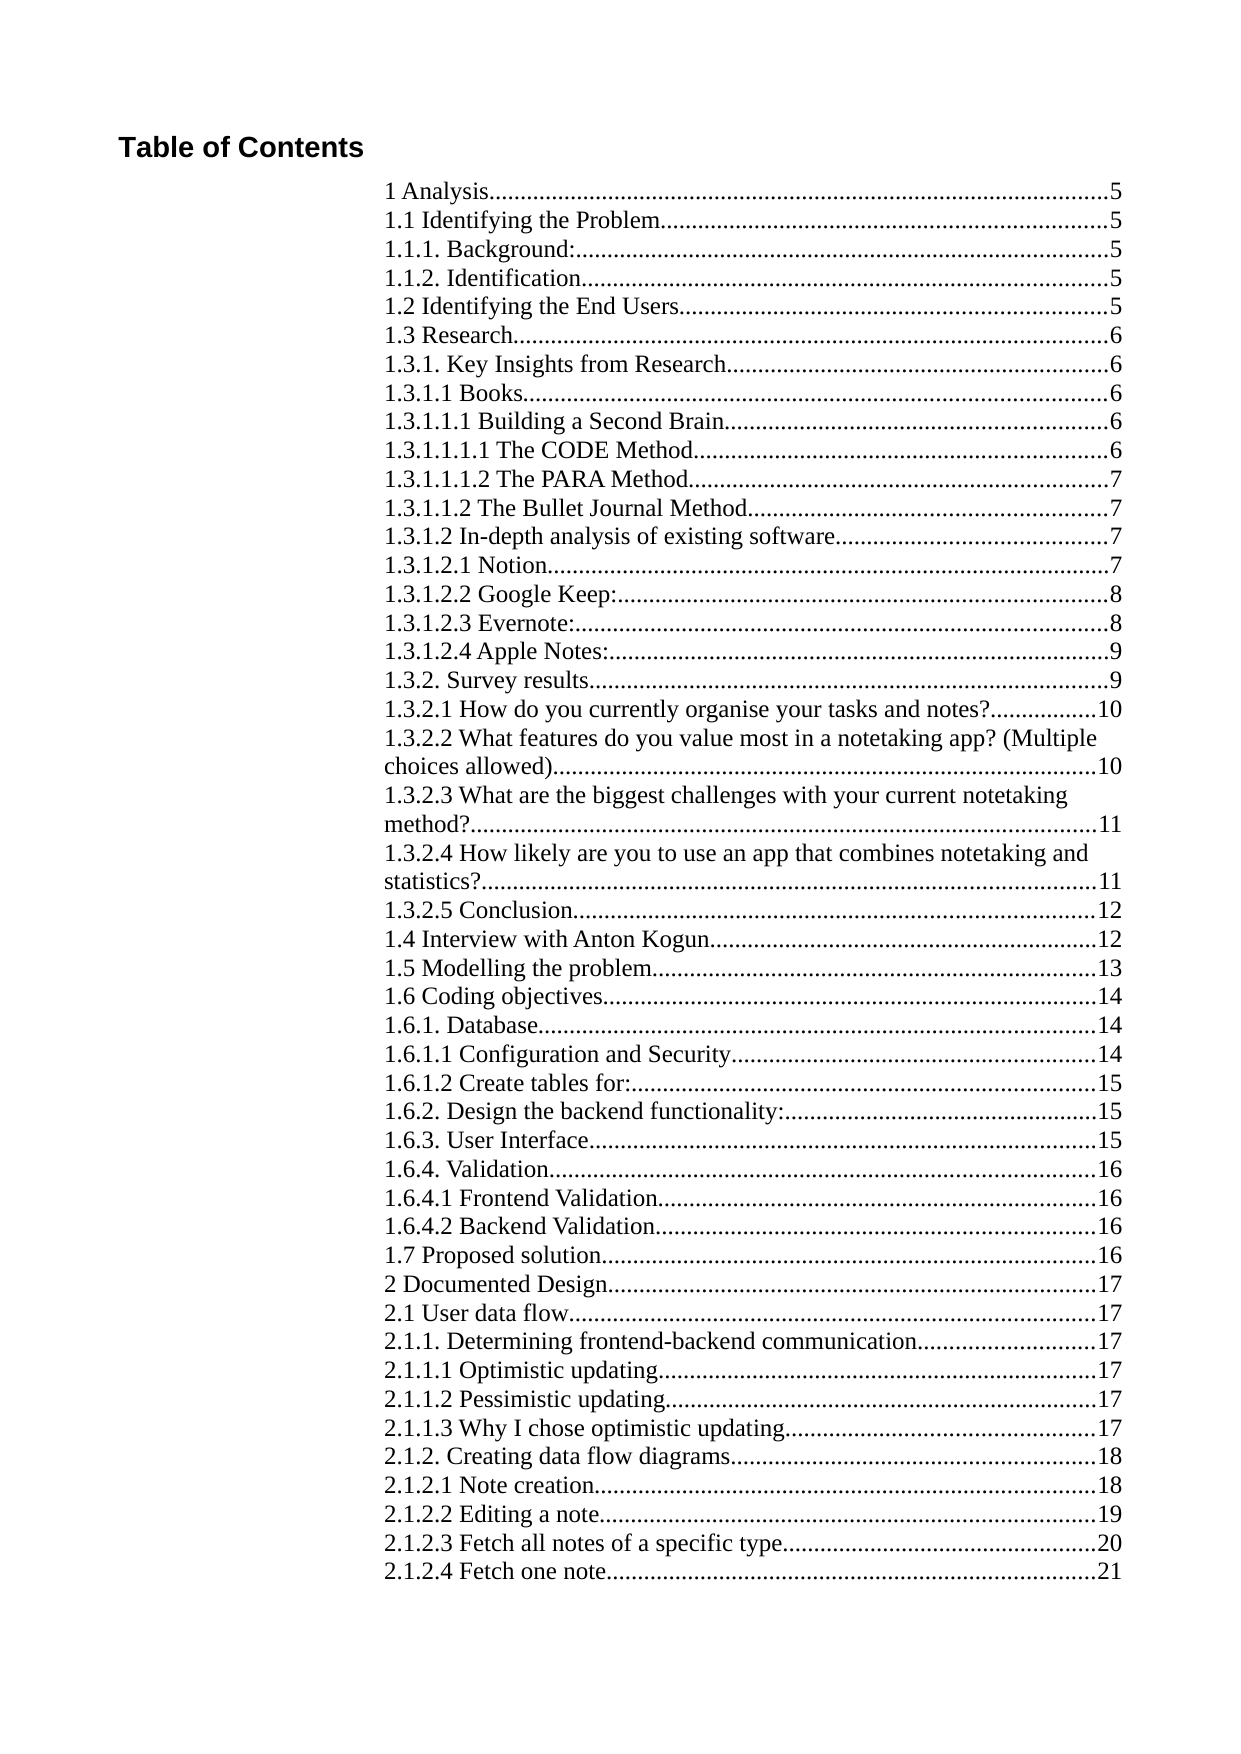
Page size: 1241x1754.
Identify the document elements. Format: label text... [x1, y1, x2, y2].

text 1.3.1.2 In-depth analysis of existing software 7 [384, 521, 1122, 550]
text 1.3 Research 6 [384, 320, 1122, 349]
text 1.1.2. Identification 5 [384, 263, 1122, 291]
text 1.3.1.2.4 Apple Notes: 9 [384, 636, 1122, 665]
text 1.5 Modelling the problem 13 [384, 953, 1122, 981]
text 2.1.2.4 Fetch one note 21 [384, 1556, 1122, 1585]
text 2.1.2.3 Fetch all notes of a specific type 20 [384, 1528, 1122, 1556]
text 1.6.3. User Interface 15 [384, 1125, 1122, 1154]
text 2.1.1.1 Optimistic updating 17 [384, 1355, 1122, 1384]
text 1.6.2. Design the backend functionality: 15 [384, 1096, 1122, 1125]
text 1.6.1.2 Create tables for: 15 [384, 1068, 1122, 1096]
text 1.1.1. Background: 5 [384, 234, 1122, 263]
text 1.3.2.2 What features do you value most in a notetaking app? (Multiple choices allowed) 10 [384, 723, 1122, 780]
subtitle Table of Contents [118, 131, 1122, 164]
text 2.1 User data flow 17 [384, 1298, 1122, 1326]
text 2.1.2.2 Editing a note 19 [384, 1499, 1122, 1528]
text 1.1 Identifying the Problem 5 [384, 205, 1122, 234]
text 1.4 Interview with Anton Kogun 12 [384, 924, 1122, 953]
text 1.3.1.1.1.1 The CODE Method 6 [384, 435, 1122, 464]
text 1.3.1.1.2 The Bullet Journal Method 7 [384, 493, 1122, 521]
text 1 Analysis 5 [384, 176, 1122, 205]
text 2.1.1.3 Why I chose optimistic updating 17 [384, 1413, 1122, 1441]
text 1.3.1.2.3 Evernote: 8 [384, 608, 1122, 636]
text 1.6 Coding objectives 14 [384, 981, 1122, 1010]
text 1.3.1. Key Insights from Research 6 [384, 349, 1122, 378]
text 1.6.1. Database 14 [384, 1010, 1122, 1039]
text 2.1.2. Creating data flow diagrams 18 [384, 1441, 1122, 1470]
text 1.3.1.1.1.2 The PARA Method 7 [384, 464, 1122, 493]
text 1.3.2.3 What are the biggest challenges with your current notetaking method? 11 [384, 780, 1122, 838]
text 1.2 Identifying the End Users 5 [384, 291, 1122, 320]
text 1.3.1.1 Books 6 [384, 378, 1122, 406]
text 1.3.1.1.1 Building a Second Brain 6 [384, 406, 1122, 435]
text 1.6.4.2 Backend Validation 16 [384, 1211, 1122, 1240]
text 1.6.4. Validation 16 [384, 1154, 1122, 1183]
text 1.6.1.1 Configuration and Security 14 [384, 1039, 1122, 1068]
text 1.3.2.4 How likely are you to use an app that combines notetaking and statistics? 11 [384, 838, 1122, 895]
text 1.3.2.5 Conclusion 12 [384, 895, 1122, 924]
text 1.7 Proposed solution 16 [384, 1240, 1122, 1269]
text 1.3.2. Survey results 9 [384, 665, 1122, 694]
text 1.3.2.1 How do you currently organise your tasks and notes? 10 [384, 694, 1122, 723]
text 2.1.1. Determining frontend-backend communication 17 [384, 1326, 1122, 1355]
text 2.1.1.2 Pessimistic updating 17 [384, 1384, 1122, 1413]
text 1.3.1.2.2 Google Keep: 8 [384, 579, 1122, 608]
text 1.3.1.2.1 Notion 7 [384, 550, 1122, 579]
text 2.1.2.1 Note creation 18 [384, 1470, 1122, 1499]
text 1.6.4.1 Frontend Validation 16 [384, 1183, 1122, 1211]
text 2 Documented Design 17 [384, 1269, 1122, 1298]
